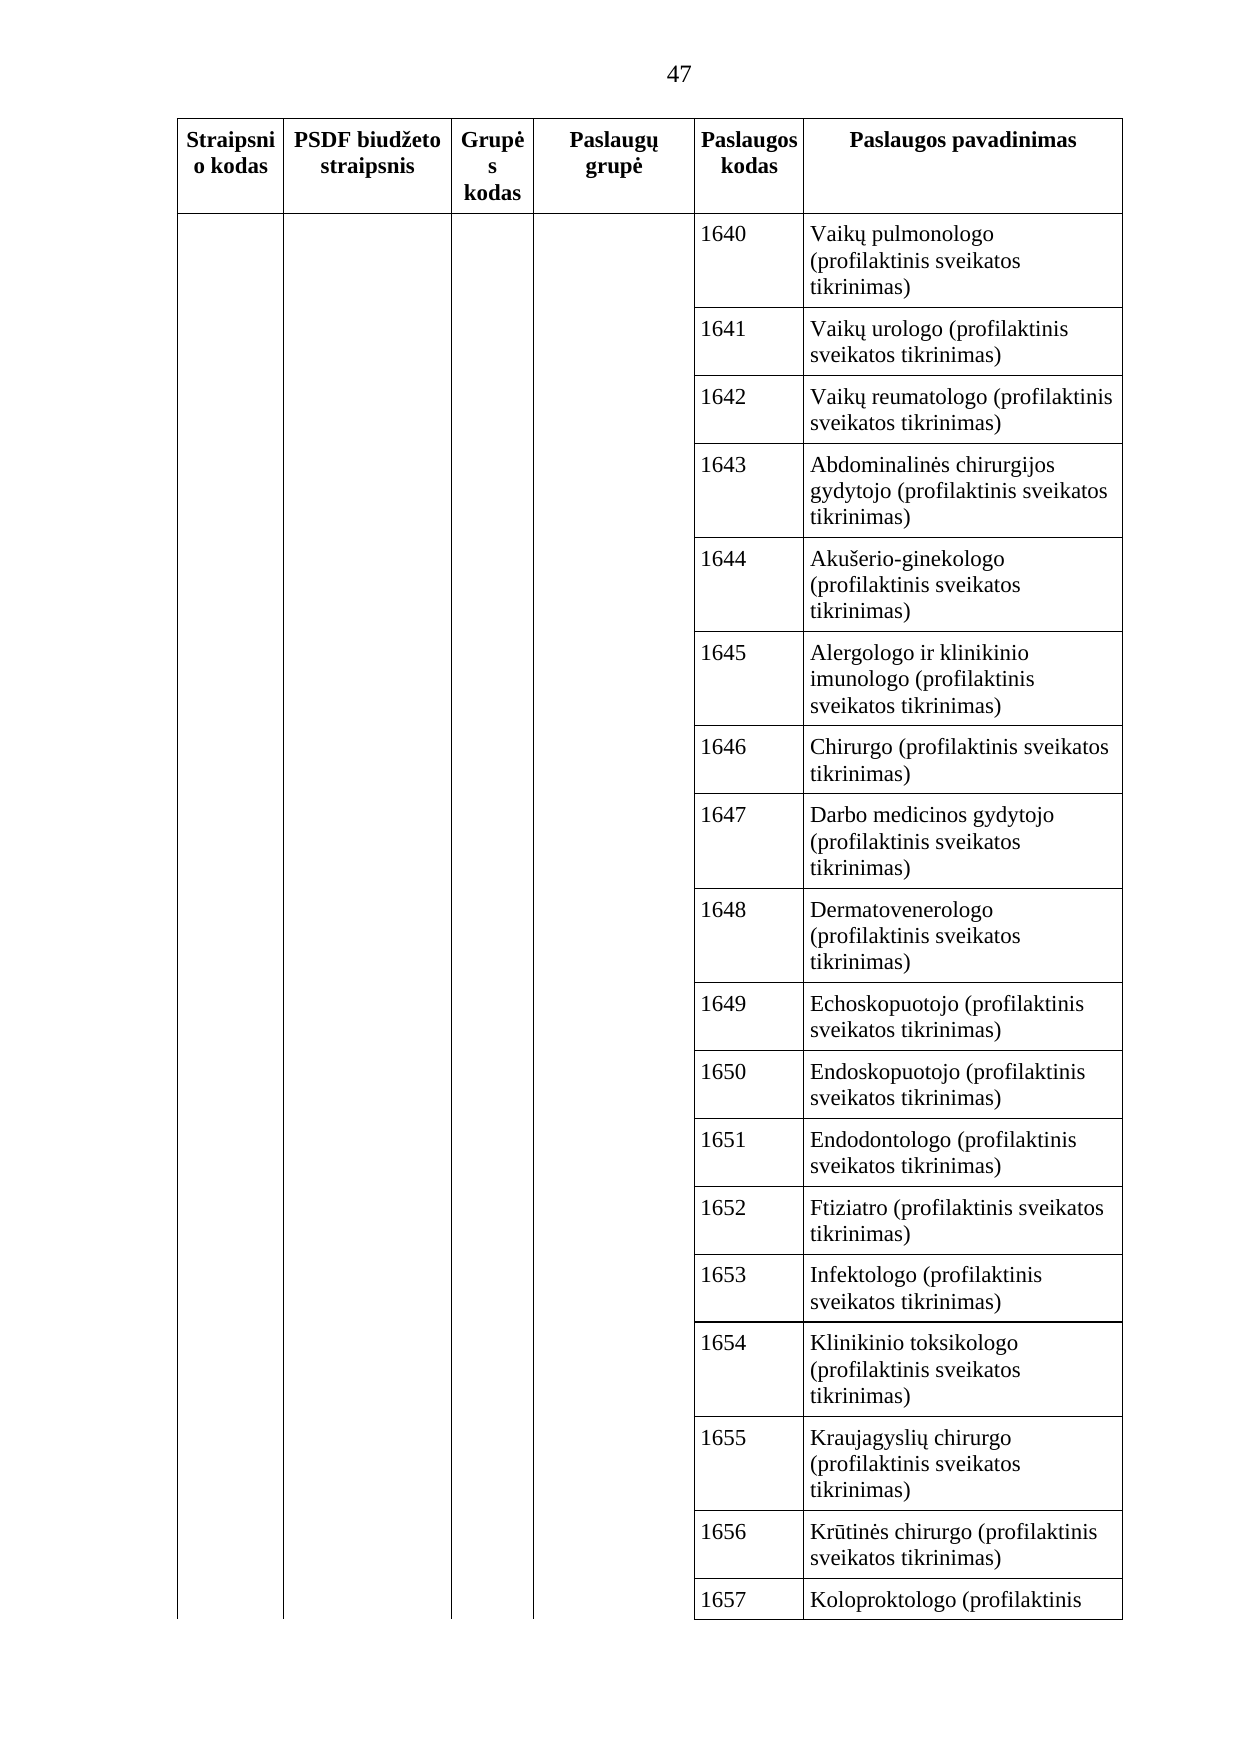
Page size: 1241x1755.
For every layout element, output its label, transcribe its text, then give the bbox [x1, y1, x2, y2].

table_cell [178, 888, 283, 982]
table_cell [284, 888, 451, 982]
table_cell [284, 1118, 451, 1186]
table_cell Alergologo ir klinikinio imunologo (profilaktinis sveikatos tikrinimas) [804, 632, 1122, 725]
table_cell [452, 537, 533, 631]
table_cell [178, 1321, 283, 1416]
table_cell [534, 631, 694, 725]
table_header PSDF biudžeto straipsnis [284, 119, 451, 212]
table_cell Infektologo (profilaktinis sveikatos tikrinimas) [804, 1255, 1122, 1321]
table_cell [284, 1050, 451, 1118]
table_cell [284, 725, 451, 793]
table_cell Chirurgo (profilaktinis sveikatos tikrinimas) [804, 726, 1122, 793]
table_cell 1648 [695, 889, 803, 982]
table_cell [178, 631, 283, 725]
table_cell [534, 307, 694, 374]
table_cell [452, 214, 533, 307]
table_cell [534, 888, 694, 982]
table_cell [178, 725, 283, 793]
table_cell [452, 1050, 533, 1118]
table_header Straipsnio kodas [178, 119, 283, 212]
table_cell [452, 1254, 533, 1321]
table_cell [452, 443, 533, 537]
table_cell [284, 307, 451, 374]
table_cell [534, 1050, 694, 1118]
table_cell [284, 1321, 451, 1416]
table_cell [452, 375, 533, 442]
table_cell [284, 793, 451, 887]
table_cell [452, 888, 533, 982]
table_cell Akušerio-ginekologo (profilaktinis sveikatos tikrinimas) [804, 538, 1122, 631]
table_cell [452, 1416, 533, 1510]
table_cell [284, 375, 451, 442]
table_cell [452, 725, 533, 793]
table_cell [534, 443, 694, 537]
table_cell [452, 1321, 533, 1416]
table_cell [284, 214, 451, 307]
table_cell [178, 1416, 283, 1510]
table_cell [284, 1510, 451, 1578]
table_cell [534, 1510, 694, 1578]
table_cell 1649 [695, 983, 803, 1050]
table_cell Endodontologo (profilaktinis sveikatos tikrinimas) [804, 1119, 1122, 1186]
table_cell Ftiziatro (profilaktinis sveikatos tikrinimas) [804, 1187, 1122, 1253]
table_cell 1642 [695, 376, 803, 442]
table_cell [534, 537, 694, 631]
table_cell 1657 [695, 1579, 803, 1619]
table_cell [178, 214, 283, 307]
table_cell [178, 1050, 283, 1118]
table_cell [534, 1578, 694, 1619]
table_cell Darbo medicinos gydytojo (profilaktinis sveikatos tikrinimas) [804, 794, 1122, 887]
table_cell [534, 793, 694, 887]
table_header Paslaugos kodas [695, 119, 803, 212]
table_cell [452, 1186, 533, 1253]
table_cell 1651 [695, 1119, 803, 1186]
table_cell 1655 [695, 1417, 803, 1510]
table_cell [452, 1118, 533, 1186]
table_cell [178, 307, 283, 374]
table_header Paslaugos pavadinimas [804, 119, 1122, 212]
table_cell Klinikinio toksikologo (profilaktinis sveikatos tikrinimas) [804, 1323, 1122, 1416]
table_cell [534, 1118, 694, 1186]
table_cell [178, 1186, 283, 1253]
table_cell [534, 1254, 694, 1321]
table_cell [178, 793, 283, 887]
table_cell [178, 1118, 283, 1186]
table_cell [284, 1186, 451, 1253]
table_cell Vaikų reumatologo (profilaktinis sveikatos tikrinimas) [804, 376, 1122, 442]
table_cell [452, 793, 533, 887]
table_cell Vaikų urologo (profilaktinis sveikatos tikrinimas) [804, 308, 1122, 374]
table_cell [452, 982, 533, 1050]
table_cell 1654 [695, 1323, 803, 1416]
table_cell [178, 537, 283, 631]
table_cell 1647 [695, 794, 803, 887]
table_cell [284, 631, 451, 725]
table_cell 1641 [695, 308, 803, 374]
table_cell 1645 [695, 632, 803, 725]
table_cell [452, 631, 533, 725]
table_cell Dermatovenerologo (profilaktinis sveikatos tikrinimas) [804, 889, 1122, 982]
table_cell Echoskopuotojo (profilaktinis sveikatos tikrinimas) [804, 983, 1122, 1050]
table_cell [534, 725, 694, 793]
table_cell Kraujagyslių chirurgo (profilaktinis sveikatos tikrinimas) [804, 1417, 1122, 1510]
table_cell [284, 1578, 451, 1619]
table_cell [534, 982, 694, 1050]
table_cell [534, 1416, 694, 1510]
table_cell [534, 1186, 694, 1253]
table_cell 1644 [695, 538, 803, 631]
table_cell [178, 443, 283, 537]
table_cell [178, 375, 283, 442]
table_cell 1650 [695, 1051, 803, 1118]
table_cell 1643 [695, 444, 803, 537]
table_cell [178, 1510, 283, 1578]
table_cell Koloproktologo (profilaktinis [804, 1579, 1122, 1619]
table_cell [284, 982, 451, 1050]
table_header Paslaugų grupė [534, 119, 694, 212]
table_cell [284, 1416, 451, 1510]
table_cell [534, 214, 694, 307]
table_cell [178, 982, 283, 1050]
table_cell [452, 1510, 533, 1578]
table_cell [178, 1578, 283, 1619]
table_cell 1656 [695, 1511, 803, 1578]
table_cell [284, 537, 451, 631]
table_cell [534, 1321, 694, 1416]
table_cell [452, 1578, 533, 1619]
table_cell Krūtinės chirurgo (profilaktinis sveikatos tikrinimas) [804, 1511, 1122, 1578]
table_cell [284, 1254, 451, 1321]
table_cell Endoskopuotojo (profilaktinis sveikatos tikrinimas) [804, 1051, 1122, 1118]
table_cell 1652 [695, 1187, 803, 1253]
table_cell Vaikų pulmonologo (profilaktinis sveikatos tikrinimas) [804, 214, 1122, 307]
table_cell 1653 [695, 1255, 803, 1321]
table_header Grupės kodas [452, 119, 533, 212]
table_cell [284, 443, 451, 537]
table_cell Abdominalinės chirurgijos gydytojo (profilaktinis sveikatos tikrinimas) [804, 444, 1122, 537]
table_cell 1640 [695, 214, 803, 307]
table_cell [534, 375, 694, 442]
table_cell [178, 1254, 283, 1321]
table_cell 1646 [695, 726, 803, 793]
table_cell [452, 307, 533, 374]
